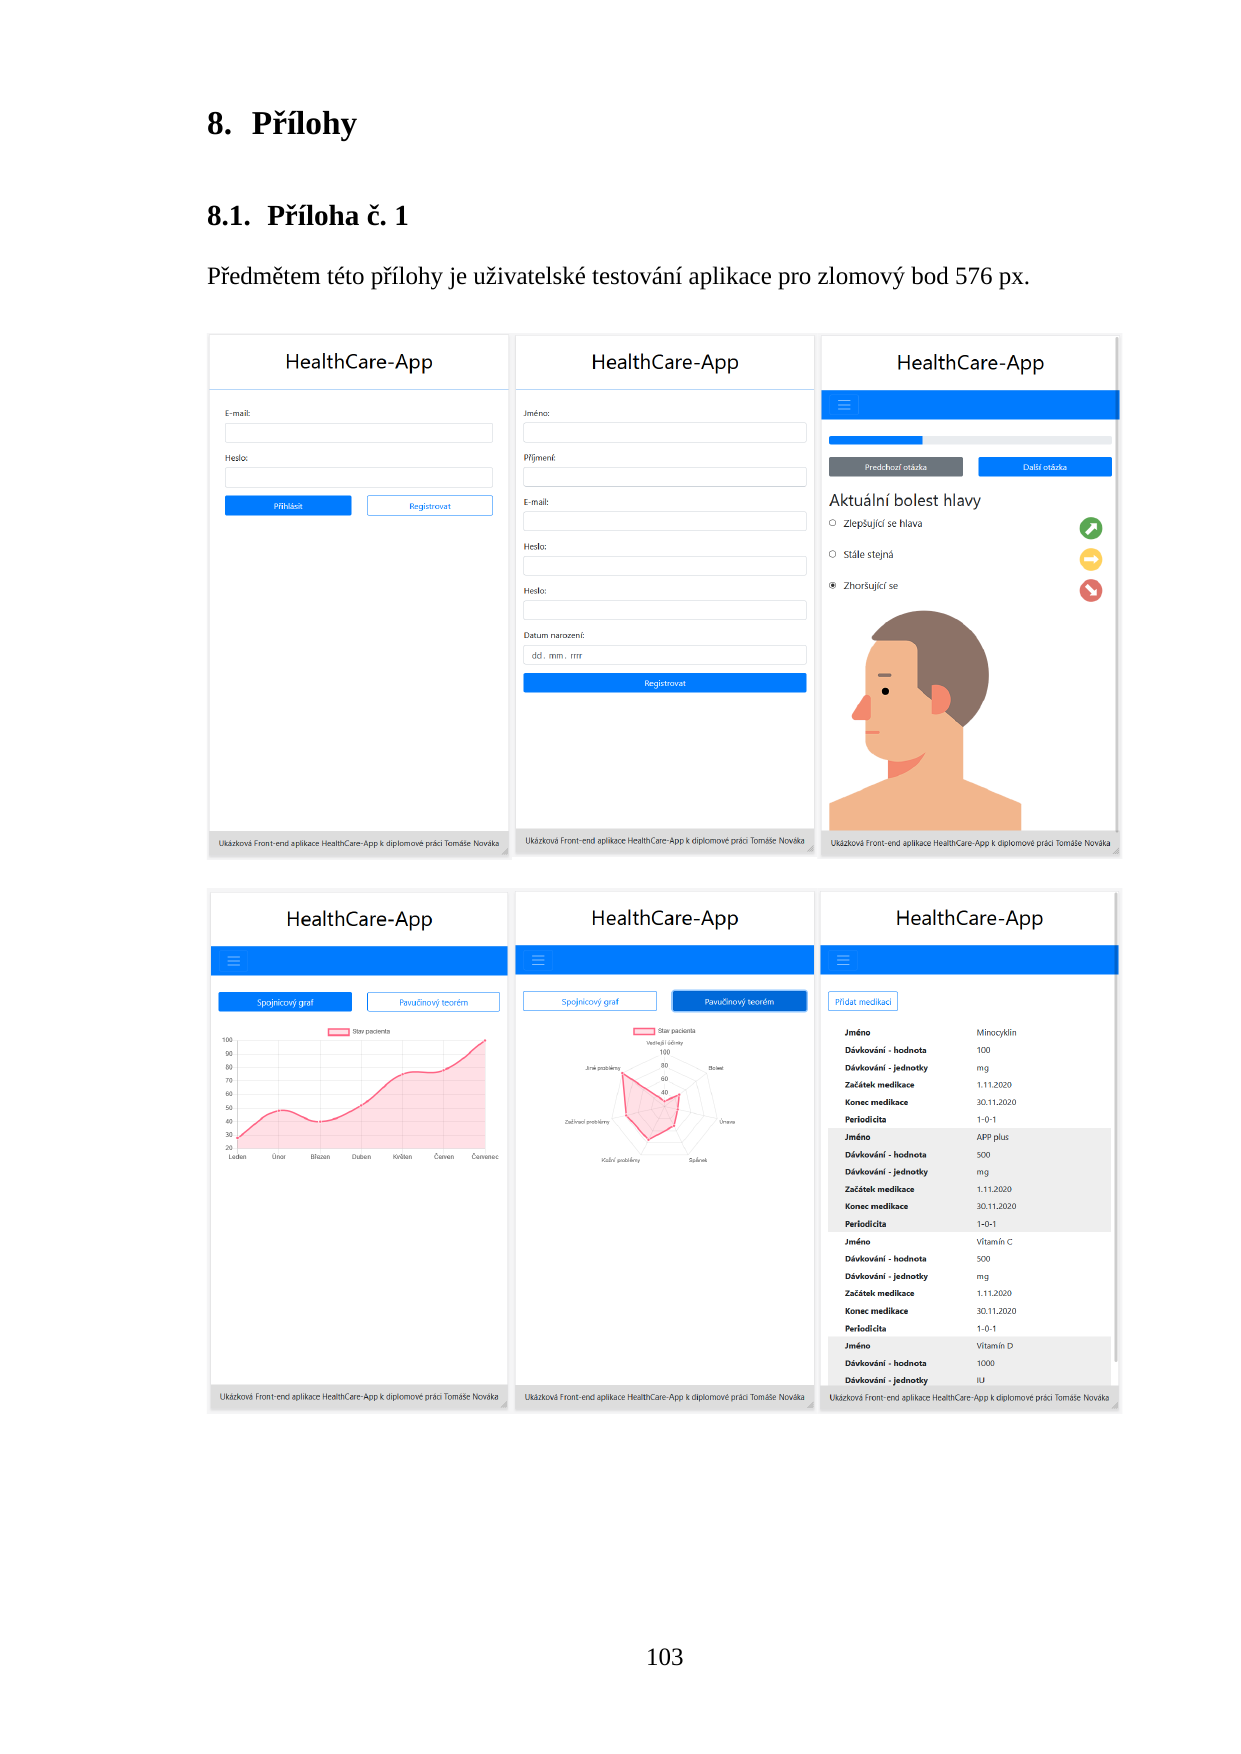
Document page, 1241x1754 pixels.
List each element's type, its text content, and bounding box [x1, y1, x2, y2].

subtitle Přílohy [207, 103, 1122, 142]
table_cell [512, 1414, 817, 1443]
table_header [512, 857, 817, 888]
table_cell [817, 1443, 1122, 1472]
table_header [207, 860, 512, 888]
table_cell [817, 1414, 1122, 1443]
table_header [817, 859, 1122, 888]
subtitle Příloha č. 1 [207, 198, 1122, 232]
picture [206, 888, 1123, 1414]
table_cell [207, 1443, 512, 1472]
text Předmětem této přílohy je uživatelské testování aplikace pro zlomový bod 576 px. [207, 261, 1122, 290]
table_cell [512, 1443, 817, 1472]
table_cell [207, 1414, 512, 1443]
picture [206, 333, 1123, 860]
